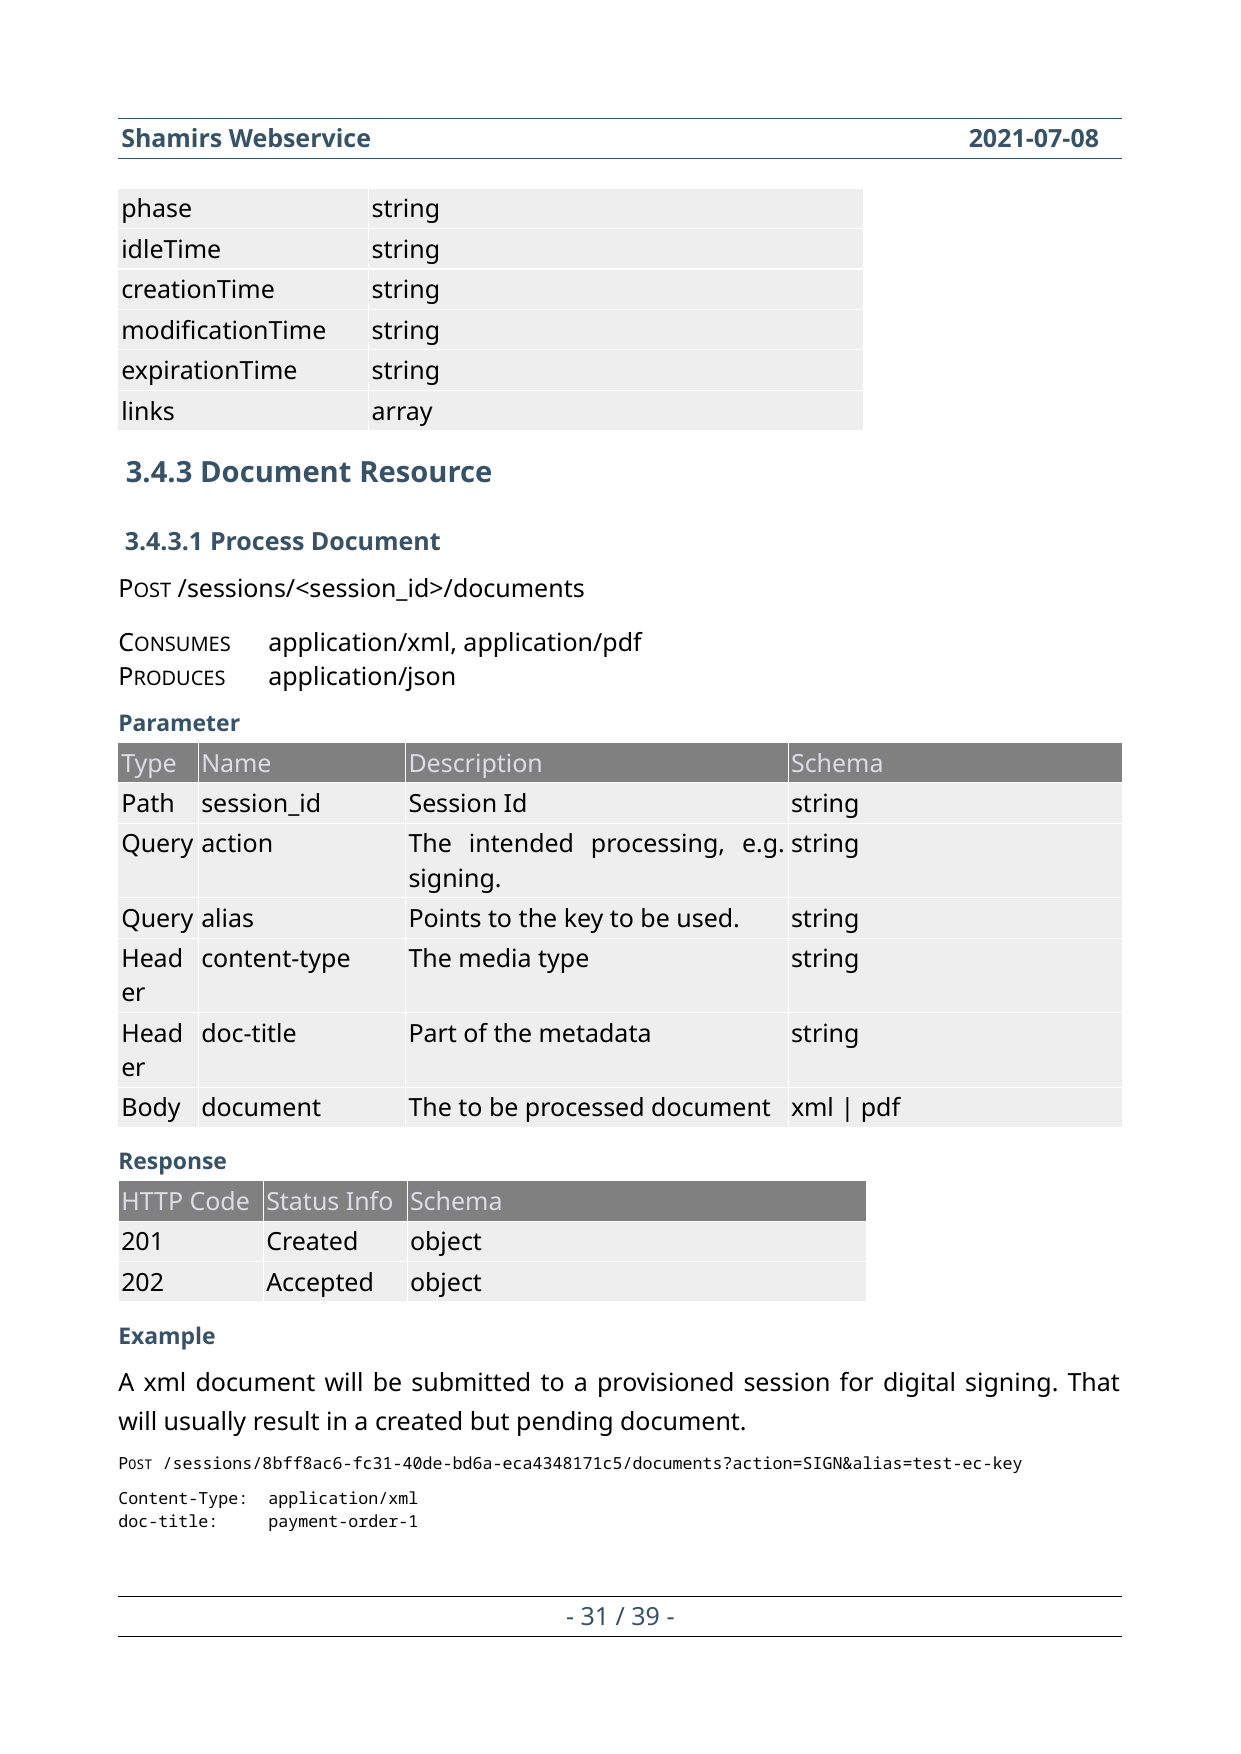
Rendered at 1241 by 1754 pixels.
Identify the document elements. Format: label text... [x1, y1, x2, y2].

table_cell phase [118, 189, 368, 228]
table_cell session_id [199, 783, 405, 823]
table_cell Header [118, 939, 198, 1012]
table_header Schema [408, 1181, 866, 1221]
table_cell Created [264, 1222, 407, 1261]
table_cell string [789, 824, 1122, 897]
table_header Description [406, 743, 788, 782]
text Response [118, 1145, 1122, 1176]
table_cell document [199, 1088, 405, 1127]
text doc-title: payment-order-1 [118, 1509, 1122, 1532]
table_cell string [369, 229, 863, 268]
table_cell creationTime [118, 270, 368, 309]
table_cell string [789, 1013, 1122, 1087]
table_header Type [118, 743, 198, 782]
table_cell Accepted [264, 1262, 407, 1301]
subtitle Process Document [118, 524, 1122, 558]
text Post /sessions/<session_id>/documents [118, 571, 1122, 605]
table_cell Path [118, 783, 198, 823]
table_cell object [408, 1262, 866, 1301]
table_cell The media type [406, 939, 788, 1012]
subtitle Document Resource [118, 451, 1122, 491]
table_cell string [369, 270, 863, 309]
text Parameter [118, 706, 1122, 738]
table_cell doc-title [199, 1013, 405, 1087]
table_header HTTP Code [119, 1181, 263, 1221]
table_cell string [369, 189, 863, 228]
table_cell action [199, 824, 405, 897]
table_cell 201 [119, 1222, 263, 1261]
table_header Status Info [264, 1181, 407, 1221]
table_cell array [369, 391, 863, 430]
table_cell string [789, 898, 1122, 938]
table_cell Header [118, 1013, 198, 1087]
table_cell Points to the key to be used. [406, 898, 788, 938]
table_cell string [789, 783, 1122, 823]
table_cell The intended processing, e.g. signing. [406, 824, 788, 897]
table_cell Query [118, 898, 198, 938]
table_cell Body [118, 1088, 198, 1127]
table_cell idleTime [118, 229, 368, 268]
table_cell modificationTime [118, 310, 368, 349]
table_cell alias [199, 898, 405, 938]
table_cell expirationTime [118, 350, 368, 390]
text Example [118, 1319, 1122, 1351]
table_cell 202 [119, 1262, 263, 1301]
table_cell string [789, 939, 1122, 1012]
text Post /sessions/8bff8ac6-fc31-40de-bd6a-eca4348171c5/documents?action=SIGN&alias=test-ec-key [118, 1452, 1122, 1474]
table_header Name [199, 743, 405, 782]
table_header Schema [789, 743, 1122, 782]
table_cell object [408, 1222, 866, 1261]
text Produces application/json [118, 658, 1122, 692]
table_cell string [369, 350, 863, 390]
table_cell links [118, 391, 368, 430]
table_cell Session Id [406, 783, 788, 823]
table_cell content-type [199, 939, 405, 1012]
text Content-Type: application/xml [118, 1486, 1122, 1509]
table_cell The to be processed document [406, 1088, 788, 1127]
table_cell xml | pdf [789, 1088, 1122, 1127]
table_cell Query [118, 824, 198, 897]
table_cell Part of the metadata [406, 1013, 788, 1087]
text Consumes application/xml, application/pdf [118, 624, 1122, 658]
table_cell string [369, 310, 863, 349]
text A xml document will be submitted to a provisioned session for digital signing. That will usually result in a created but pending document. [118, 1364, 1122, 1438]
